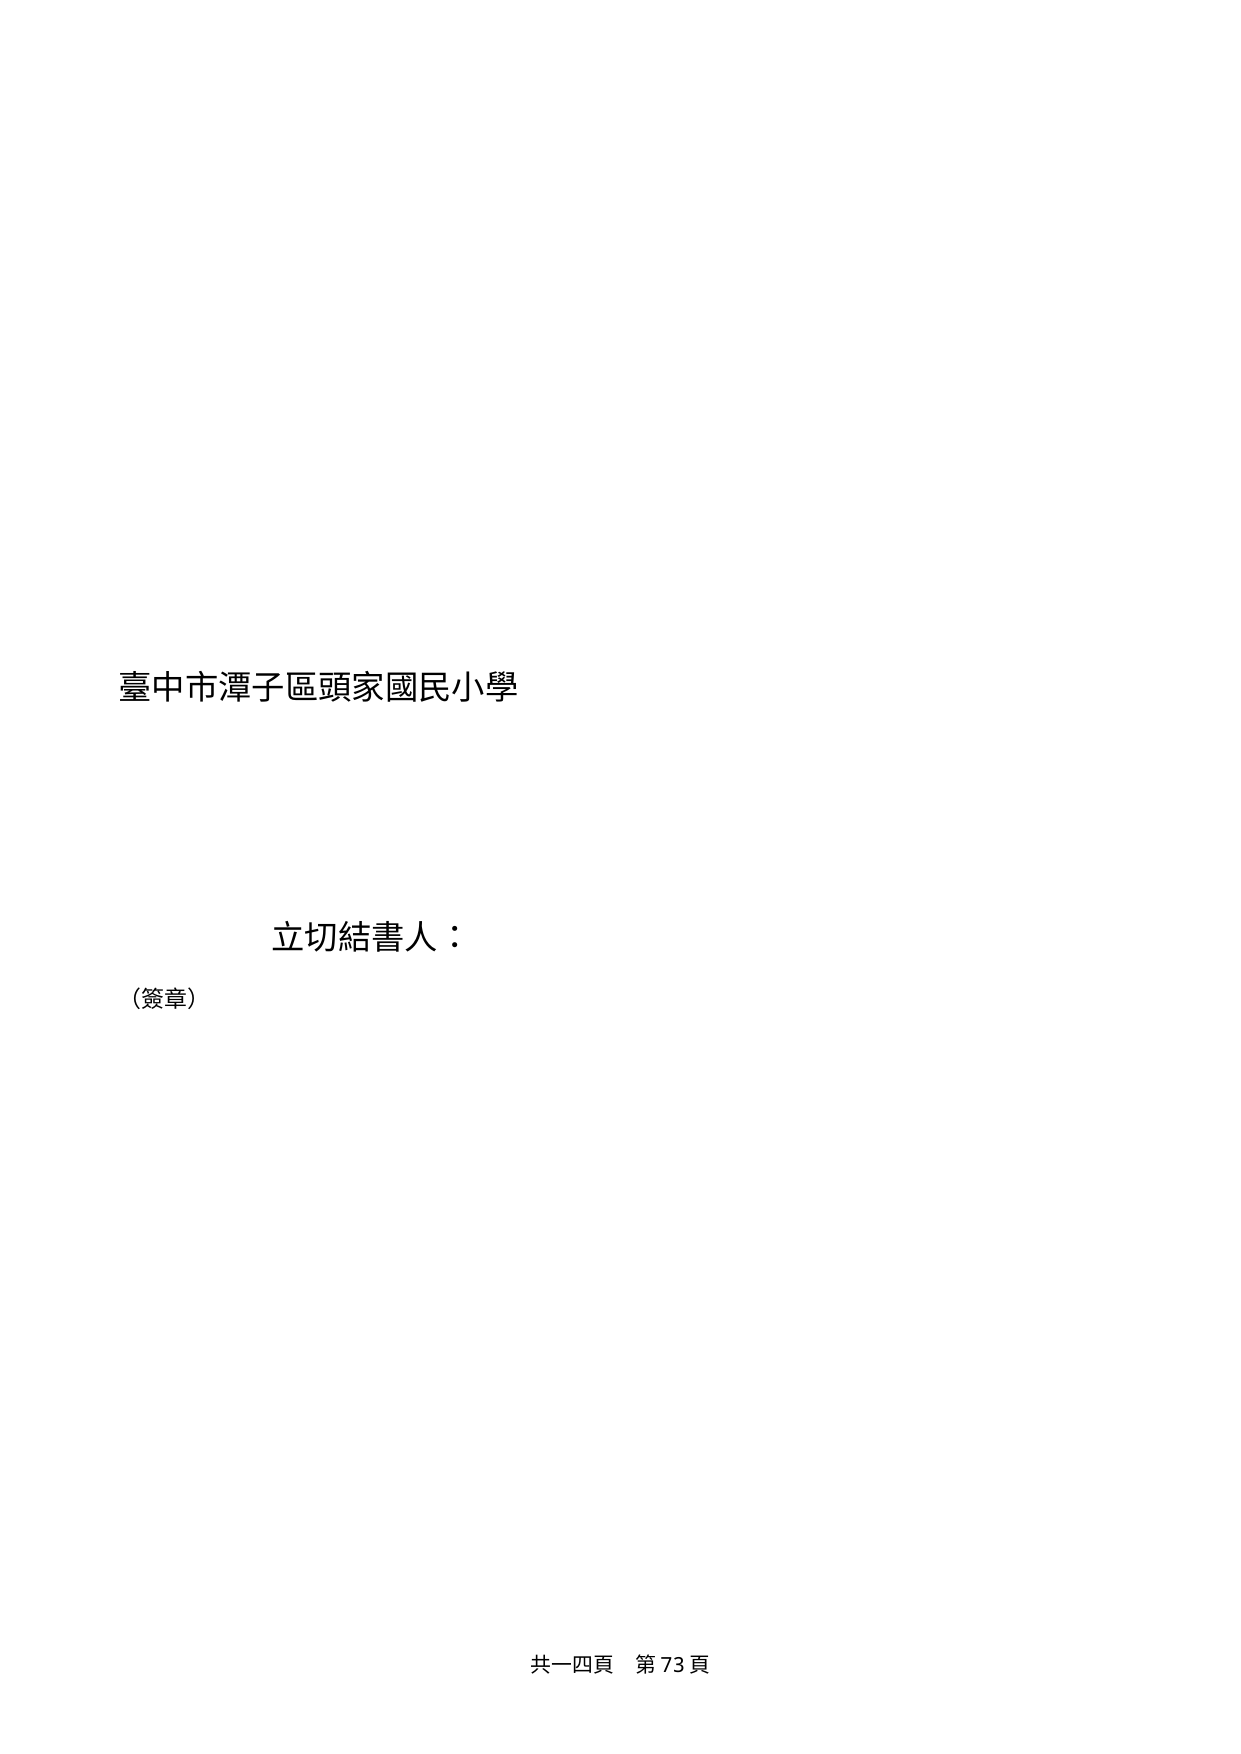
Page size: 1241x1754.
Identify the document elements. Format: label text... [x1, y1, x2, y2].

text 立切結書人： （簽章） [118, 893, 1122, 1018]
text 臺中市潭子區頭家國民小學 [118, 643, 1122, 706]
